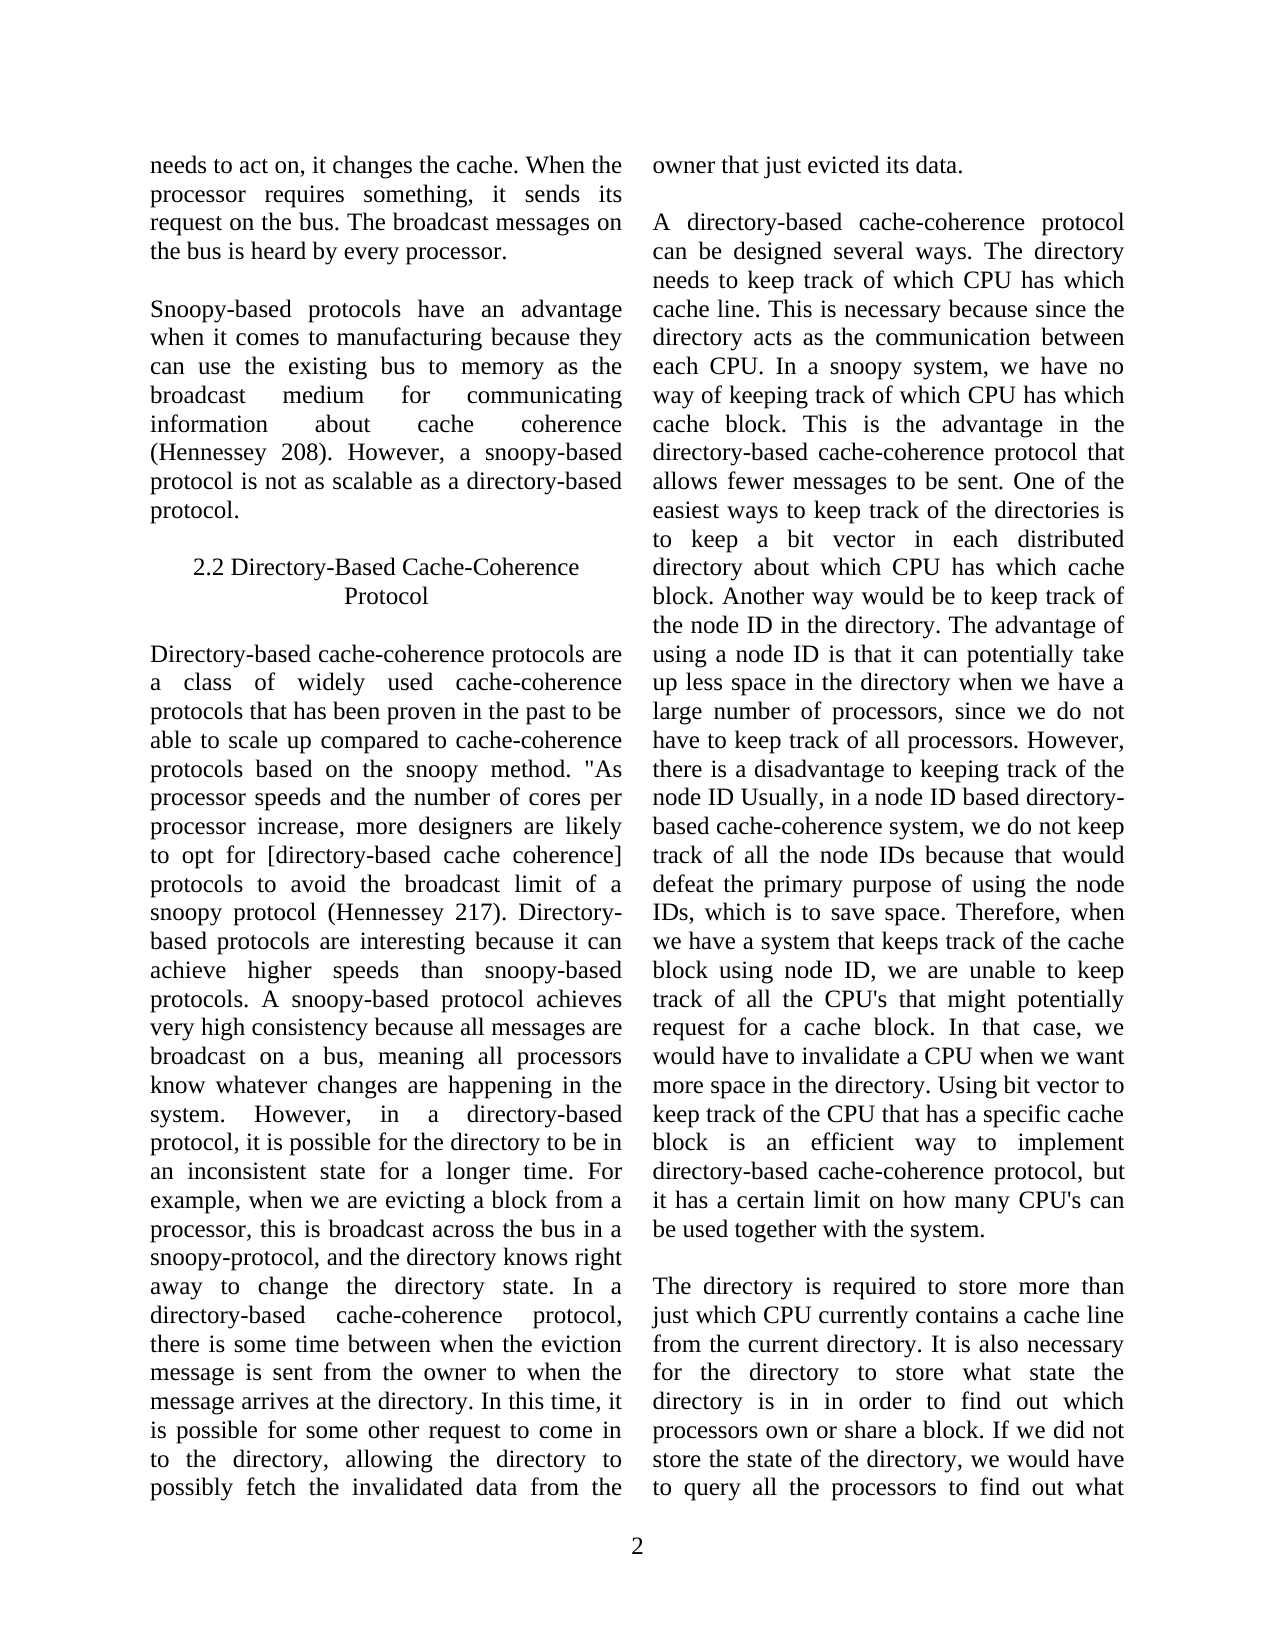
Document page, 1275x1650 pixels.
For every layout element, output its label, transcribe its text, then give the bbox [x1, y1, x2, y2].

text The directory is required to store more than just which CPU currently contains a cache line from the current directory. It is also necessary for the directory to store what state the directory is in in order to find out which processors own or share a block. If we did not store the state of the directory, we would have to query all the processors to find out what [652, 1271, 1125, 1501]
text needs to act on, it changes the cache. When the processor requires something, it sends its request on the bus. The broadcast messages on the bus is heard by every processor. [150, 150, 622, 265]
text Directory-based cache-coherence protocols are a class of widely used cache-coherence protocols that has been proven in the past to be able to scale up compared to cache-coherence protocols based on the snoopy method. "As processor speeds and the number of cores per processor increase, more designers are likely to opt for [directory-based cache coherence] protocols to avoid the broadcast limit of a snoopy protocol (Hennessey 217). Directory-based protocols are interesting because it can achieve higher speeds than snoopy-based protocols. A snoopy-based protocol achieves very high consistency because all messages are broadcast on a bus, meaning all processors know whatever changes are happening in the system. However, in a directory-based protocol, it is possible for the directory to be in an inconsistent state for a longer time. For example, when we are evicting a block from a processor, this is broadcast across the bus in a snoopy-protocol, and the directory knows right away to change the directory state. In a directory-based cache-coherence protocol, there is some time between when the eviction message is sent from the owner to when the message arrives at the directory. In this time, it is possible for some other request to come in to the directory, allowing the directory to possibly fetch the invalidated data from the [150, 639, 622, 1501]
text 2.2 Directory-Based Cache-Coherence Protocol [150, 552, 622, 610]
text Snoopy-based protocols have an advantage when it comes to manufacturing because they can use the existing bus to memory as the broadcast medium for communicating information about cache coherence (Hennessey 208). However, a snoopy-based protocol is not as scalable as a directory-based protocol. [150, 294, 622, 524]
text owner that just evicted its data. [652, 150, 1125, 179]
text A directory-based cache-coherence protocol can be designed several ways. The directory needs to keep track of which CPU has which cache line. This is necessary because since the directory acts as the communication between each CPU. In a snoopy system, we have no way of keeping track of which CPU has which cache block. This is the advantage in the directory-based cache-coherence protocol that allows fewer messages to be sent. One of the easiest ways to keep track of the directories is to keep a bit vector in each distributed directory about which CPU has which cache block. Another way would be to keep track of the node ID in the directory. The advantage of using a node ID is that it can potentially take up less space in the directory when we have a large number of processors, since we do not have to keep track of all processors. However, there is a disadvantage to keeping track of the node ID Usually, in a node ID based directory-based cache-coherence system, we do not keep track of all the node IDs because that would defeat the primary purpose of using the node IDs, which is to save space. Therefore, when we have a system that keeps track of the cache block using node ID, we are unable to keep track of all the CPU's that might potentially request for a cache block. In that case, we would have to invalidate a CPU when we want more space in the directory. Using bit vector to keep track of the CPU that has a specific cache block is an efficient way to implement directory-based cache-coherence protocol, but it has a certain limit on how many CPU's can be used together with the system. [652, 207, 1125, 1242]
